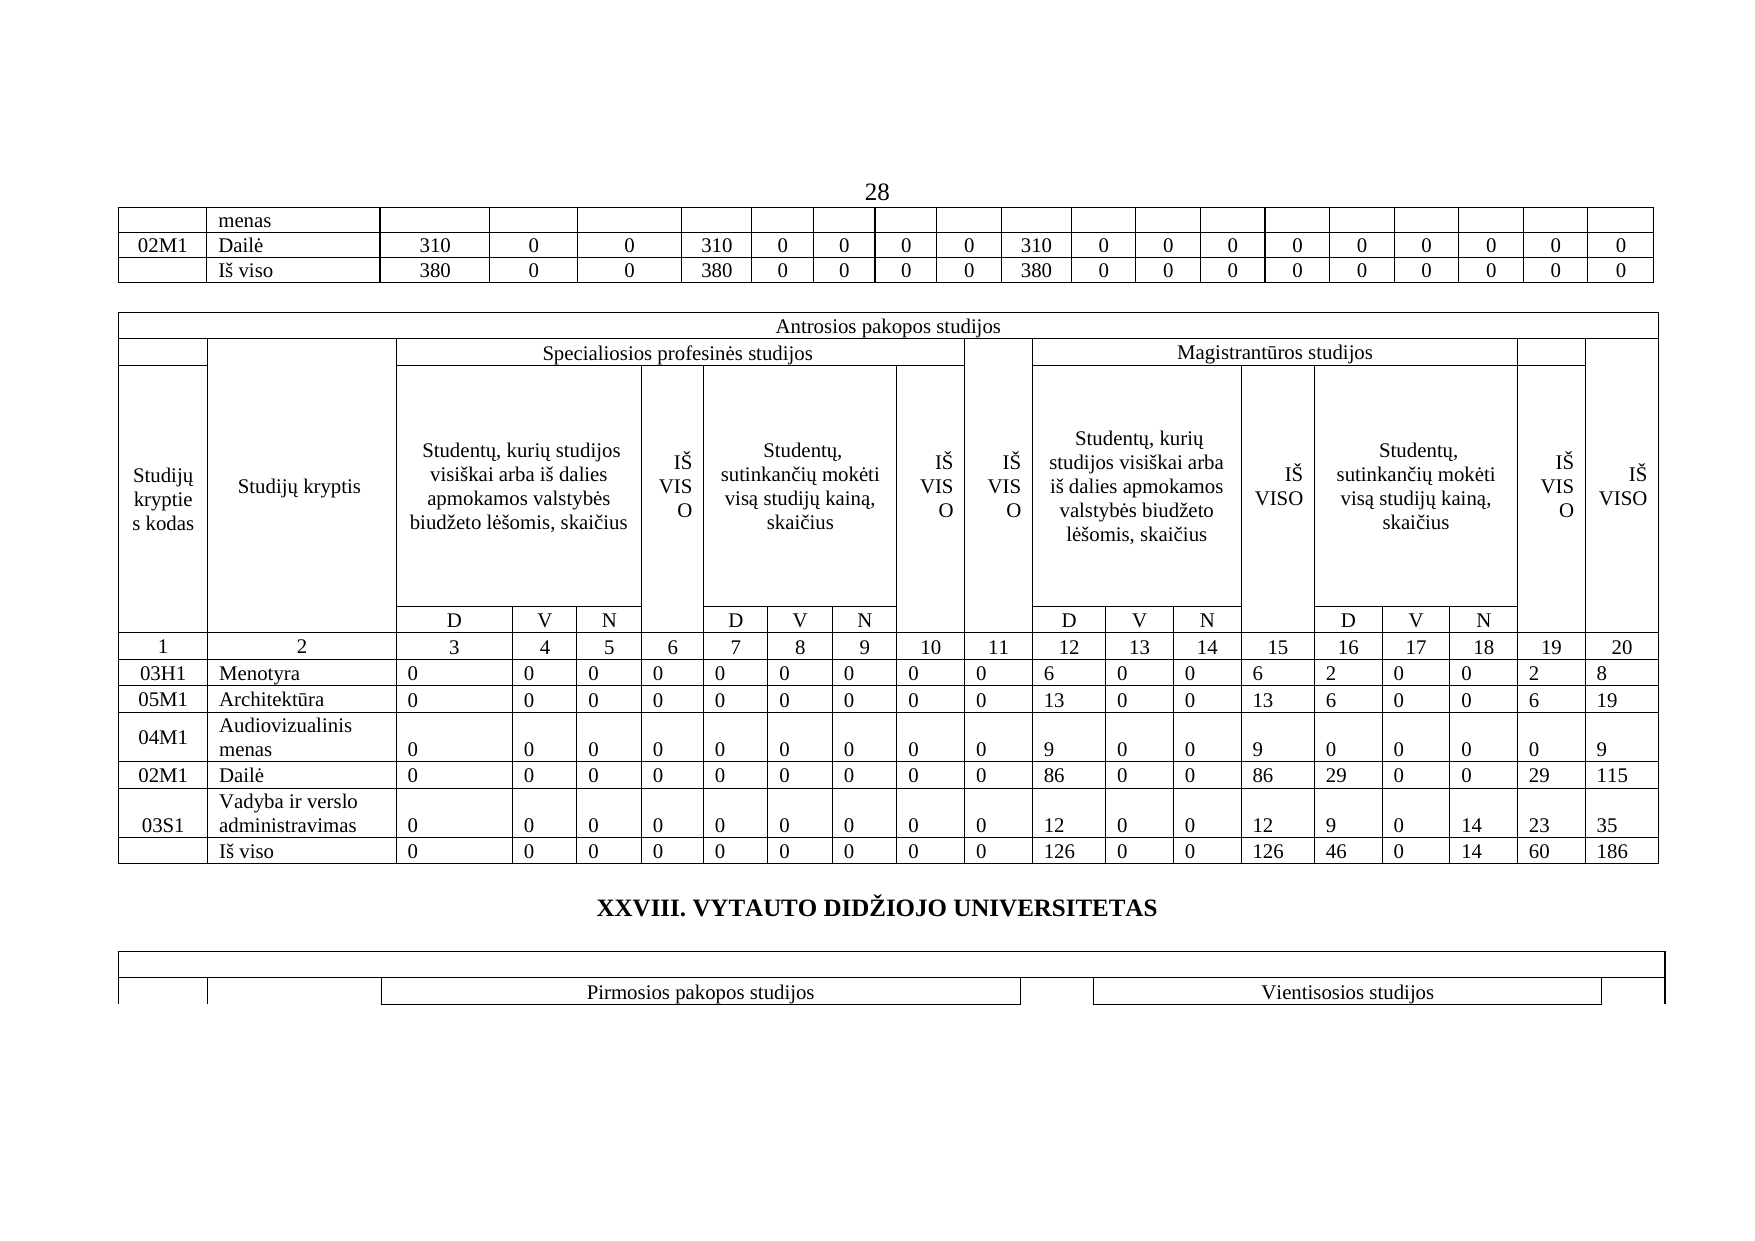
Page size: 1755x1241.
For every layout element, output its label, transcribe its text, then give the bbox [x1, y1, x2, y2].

table_cell 19 [1518, 633, 1585, 659]
table_cell 0 [876, 258, 936, 282]
table_cell 0 [1072, 233, 1135, 257]
table_cell Menotyra [208, 660, 396, 685]
table_cell 0 [577, 686, 641, 712]
table_cell 3 [397, 633, 512, 659]
table_cell IŠ VISO [1586, 365, 1658, 606]
table_cell 0 [704, 660, 767, 685]
table_cell [937, 208, 1001, 232]
table_cell [381, 208, 489, 232]
table_cell 0 [397, 838, 512, 863]
table_cell 0 [833, 660, 896, 685]
table_cell 29 [1518, 762, 1585, 787]
table_cell 7 [704, 633, 767, 659]
table_cell 0 [578, 258, 681, 282]
table_cell 0 [1459, 233, 1523, 257]
table_cell 9 [1242, 713, 1314, 761]
table_cell 0 [752, 258, 813, 282]
table_cell 0 [1106, 686, 1173, 712]
table_cell Magistrantūros studijos [1033, 339, 1517, 365]
table_cell 0 [1450, 660, 1517, 685]
table_cell [1330, 208, 1394, 232]
table_cell [965, 606, 1032, 632]
table_cell 0 [1315, 713, 1382, 761]
table_cell [1586, 606, 1658, 632]
table_cell 0 [768, 789, 832, 837]
table_cell 0 [897, 789, 964, 837]
table_cell 9 [833, 633, 896, 659]
table_cell 0 [1174, 713, 1241, 761]
table_cell [1524, 208, 1587, 232]
table_cell Iš viso [208, 838, 396, 863]
table_cell 0 [704, 686, 767, 712]
table_header Antrosios pakopos studijos [119, 313, 1658, 338]
table_cell 0 [1588, 258, 1653, 282]
table_cell 14 [1450, 789, 1517, 837]
table_cell [119, 258, 206, 282]
table_cell 0 [1106, 762, 1173, 787]
table_cell 380 [381, 258, 489, 282]
table_cell 0 [578, 233, 681, 257]
table_cell [1586, 339, 1658, 365]
table_cell 0 [833, 838, 896, 863]
table_cell Studijų kryptis [208, 365, 396, 606]
table_cell 0 [965, 789, 1032, 837]
table_cell 380 [682, 258, 751, 282]
table_cell [119, 208, 206, 232]
table_cell [1136, 208, 1200, 232]
table_cell 0 [577, 660, 641, 685]
table_cell 46 [1315, 838, 1382, 863]
table_cell 0 [965, 660, 1032, 685]
table_cell 0 [1383, 713, 1449, 761]
table_cell 0 [937, 258, 1001, 282]
table_cell [814, 208, 874, 232]
table_cell 0 [1174, 789, 1241, 837]
table_cell 02M1 [119, 762, 207, 787]
table_cell [1072, 208, 1135, 232]
table_cell menas [207, 208, 379, 232]
table_cell 0 [768, 762, 832, 787]
table_cell [1518, 339, 1585, 365]
table_cell 8 [1586, 660, 1658, 685]
table_cell [119, 339, 207, 365]
table_cell 0 [642, 762, 703, 787]
table_cell 0 [768, 660, 832, 685]
table_cell N [577, 607, 641, 632]
table_cell 0 [577, 789, 641, 837]
table_cell 2 [208, 633, 396, 659]
table_cell [119, 978, 207, 1004]
table_cell 11 [965, 633, 1032, 659]
table_cell 0 [1174, 838, 1241, 863]
table_cell [1201, 208, 1264, 232]
table_cell 19 [1586, 686, 1658, 712]
table_cell 0 [1106, 660, 1173, 685]
table_cell 0 [1266, 258, 1329, 282]
text XXVIII. VYTAUTO DIDŽIOJO UNIVERSITETAS [118, 893, 1636, 922]
table_cell 0 [642, 838, 703, 863]
table_cell 10 [897, 633, 964, 659]
table_cell 20 [1586, 633, 1658, 659]
table_cell Studentų, kurių studijos visiškai arba iš dalies apmokamos valstybės biudžeto lėšomis, skaičius [1033, 366, 1241, 606]
table_cell 0 [833, 686, 896, 712]
table_cell 0 [490, 258, 577, 282]
table_cell 0 [1524, 258, 1587, 282]
table_cell 0 [513, 686, 576, 712]
table_cell 0 [1395, 258, 1458, 282]
table_cell [208, 978, 381, 1004]
table_cell Specialiosios profesinės studijos [397, 339, 964, 365]
table_cell Iš viso [207, 258, 379, 282]
table_cell 0 [1383, 762, 1449, 787]
table_cell N [833, 607, 896, 632]
table_cell 12 [1033, 633, 1105, 659]
table_cell 0 [397, 789, 512, 837]
table_cell [1518, 606, 1585, 632]
table_cell 186 [1586, 838, 1658, 863]
table_cell 0 [833, 789, 896, 837]
table_cell 03S1 [119, 789, 207, 837]
table_cell 0 [1459, 258, 1523, 282]
table_cell 6 [1518, 686, 1585, 712]
table_cell 14 [1450, 838, 1517, 863]
table_cell 0 [897, 762, 964, 787]
table_cell 0 [397, 713, 512, 761]
table_cell 5 [577, 633, 641, 659]
table_cell 6 [1033, 660, 1105, 685]
table_cell 0 [768, 838, 832, 863]
table_cell [1021, 978, 1093, 1004]
table_cell 9 [1315, 789, 1382, 837]
table_cell 0 [1383, 686, 1449, 712]
table_cell 12 [1033, 789, 1105, 837]
table_cell D [1033, 607, 1105, 632]
table_cell 13 [1106, 633, 1173, 659]
table_cell 0 [513, 762, 576, 787]
table_cell 16 [1315, 633, 1382, 659]
table_cell IŠ VISO [1242, 366, 1314, 606]
table_cell [1395, 208, 1458, 232]
table_cell V [1383, 607, 1449, 632]
table_cell 0 [1524, 233, 1587, 257]
table_cell [208, 339, 396, 365]
table_cell 0 [814, 258, 874, 282]
table_cell 4 [513, 633, 576, 659]
table_cell 0 [1330, 258, 1394, 282]
table_cell 23 [1518, 789, 1585, 837]
table_cell Audiovizualinis menas [208, 713, 396, 761]
table_cell Vientisosios studijos [1094, 978, 1601, 1004]
table_cell 115 [1586, 762, 1658, 787]
table_cell 0 [704, 762, 767, 787]
table_cell [897, 606, 964, 632]
table_cell 0 [513, 838, 576, 863]
table_cell 6 [642, 633, 703, 659]
table_cell Studentų, sutinkančių mokėti visą studijų kainą, skaičius [704, 366, 896, 606]
table_cell 0 [397, 660, 512, 685]
table_cell 0 [577, 762, 641, 787]
table_cell IŠ VISO [965, 365, 1032, 606]
table_cell [1459, 208, 1523, 232]
table_cell 0 [1383, 660, 1449, 685]
table_cell 0 [1174, 762, 1241, 787]
table_cell 310 [682, 233, 751, 257]
table_cell 03H1 [119, 660, 207, 685]
table_cell [876, 208, 936, 232]
table_cell [119, 838, 207, 863]
table_cell 0 [642, 713, 703, 761]
table_cell N [1450, 607, 1517, 632]
table_cell 14 [1174, 633, 1241, 659]
table_cell [752, 208, 813, 232]
table_cell 6 [1315, 686, 1382, 712]
table_cell 0 [897, 838, 964, 863]
table_cell 0 [752, 233, 813, 257]
table_cell [642, 606, 703, 632]
table_cell 9 [1586, 713, 1658, 761]
table_cell 0 [577, 838, 641, 863]
table_cell Vadyba ir verslo administravimas [208, 789, 396, 837]
table_cell 18 [1450, 633, 1517, 659]
table_cell 02M1 [119, 233, 206, 257]
table_cell 0 [1383, 838, 1449, 863]
table_cell 12 [1242, 789, 1314, 837]
table_cell V [768, 607, 832, 632]
table_cell [1266, 208, 1329, 232]
table_cell 0 [1136, 258, 1200, 282]
table_cell V [1106, 607, 1173, 632]
table_cell 0 [642, 660, 703, 685]
table_cell 0 [1106, 713, 1173, 761]
table_cell 86 [1242, 762, 1314, 787]
table_cell 13 [1033, 686, 1105, 712]
table_cell [490, 208, 577, 232]
table_cell [682, 208, 751, 232]
table_cell 8 [768, 633, 832, 659]
table_cell D [704, 607, 767, 632]
table_cell 0 [1588, 233, 1653, 257]
table_cell Studijų krypties kodas [119, 366, 207, 632]
table_cell 0 [704, 789, 767, 837]
table_cell [1242, 606, 1314, 632]
table_cell Studentų, kurių studijos visiškai arba iš dalies apmokamos valstybės biudžeto lėšomis, skaičius [397, 366, 641, 606]
table_cell 86 [1033, 762, 1105, 787]
table_cell 6 [1242, 660, 1314, 685]
table_cell 2 [1315, 660, 1382, 685]
table_cell 0 [642, 789, 703, 837]
table_cell Pirmosios pakopos studijos [382, 978, 1020, 1004]
table_cell D [1315, 607, 1382, 632]
table_cell 0 [704, 838, 767, 863]
table_cell 05M1 [119, 686, 207, 712]
table_cell 126 [1033, 838, 1105, 863]
table_cell 0 [1174, 686, 1241, 712]
table_cell 17 [1383, 633, 1449, 659]
table_cell 0 [1072, 258, 1135, 282]
table_header [119, 952, 1664, 977]
table_cell 0 [897, 660, 964, 685]
table_cell Architektūra [208, 686, 396, 712]
table_cell 0 [490, 233, 577, 257]
table_cell 0 [1395, 233, 1458, 257]
table_cell 0 [965, 838, 1032, 863]
table_cell 04M1 [119, 713, 207, 761]
table_cell 0 [704, 713, 767, 761]
table_cell Dailė [208, 762, 396, 787]
table_cell 0 [965, 762, 1032, 787]
table_cell IŠ VISO [1518, 366, 1585, 606]
table_cell 310 [1002, 233, 1071, 257]
table_cell 35 [1586, 789, 1658, 837]
table_cell 0 [1174, 660, 1241, 685]
table_cell N [1174, 607, 1241, 632]
table_cell Dailė [207, 233, 379, 257]
table_cell 0 [768, 713, 832, 761]
table_cell V [513, 607, 576, 632]
table_cell IŠ VISO [897, 366, 964, 606]
table_cell 0 [1518, 713, 1585, 761]
table_cell 126 [1242, 838, 1314, 863]
table_cell 0 [1450, 686, 1517, 712]
table_cell 13 [1242, 686, 1314, 712]
table_cell 0 [768, 686, 832, 712]
table_cell 0 [1450, 762, 1517, 787]
table_cell 0 [833, 713, 896, 761]
table_cell 310 [381, 233, 489, 257]
table_cell 0 [1106, 789, 1173, 837]
table_cell 0 [513, 789, 576, 837]
table_cell 0 [1201, 258, 1264, 282]
table_cell Studentų, sutinkančių mokėti visą studijų kainą, skaičius [1315, 366, 1517, 606]
table_cell D [397, 607, 512, 632]
table_cell 0 [1106, 838, 1173, 863]
table_cell 0 [642, 686, 703, 712]
table_cell 15 [1242, 633, 1314, 659]
table_cell 0 [397, 762, 512, 787]
table_cell 60 [1518, 838, 1585, 863]
table_cell 380 [1002, 258, 1071, 282]
table_cell 0 [1136, 233, 1200, 257]
table_cell 0 [937, 233, 1001, 257]
table_cell [1602, 978, 1664, 1004]
table_cell [1002, 208, 1071, 232]
table_cell 2 [1518, 660, 1585, 685]
table_cell 0 [1330, 233, 1394, 257]
table_cell 0 [897, 713, 964, 761]
table_cell 0 [833, 762, 896, 787]
table_cell [578, 208, 681, 232]
table_cell 0 [1201, 233, 1264, 257]
table_cell 0 [897, 686, 964, 712]
table_cell 0 [513, 660, 576, 685]
table_cell 0 [397, 686, 512, 712]
table_cell 0 [965, 686, 1032, 712]
table_cell 0 [513, 713, 576, 761]
table_cell 0 [1266, 233, 1329, 257]
table_cell 0 [965, 713, 1032, 761]
table_cell IŠ VISO [642, 366, 703, 606]
table_cell [1588, 208, 1653, 232]
table_cell 0 [577, 713, 641, 761]
table_cell [208, 606, 396, 632]
table_cell [965, 339, 1032, 365]
table_cell 0 [1450, 713, 1517, 761]
table_cell 29 [1315, 762, 1382, 787]
table_cell 1 [119, 633, 207, 659]
table_cell 9 [1033, 713, 1105, 761]
table_cell 0 [1383, 789, 1449, 837]
table_cell 0 [876, 233, 936, 257]
table_cell 0 [814, 233, 874, 257]
